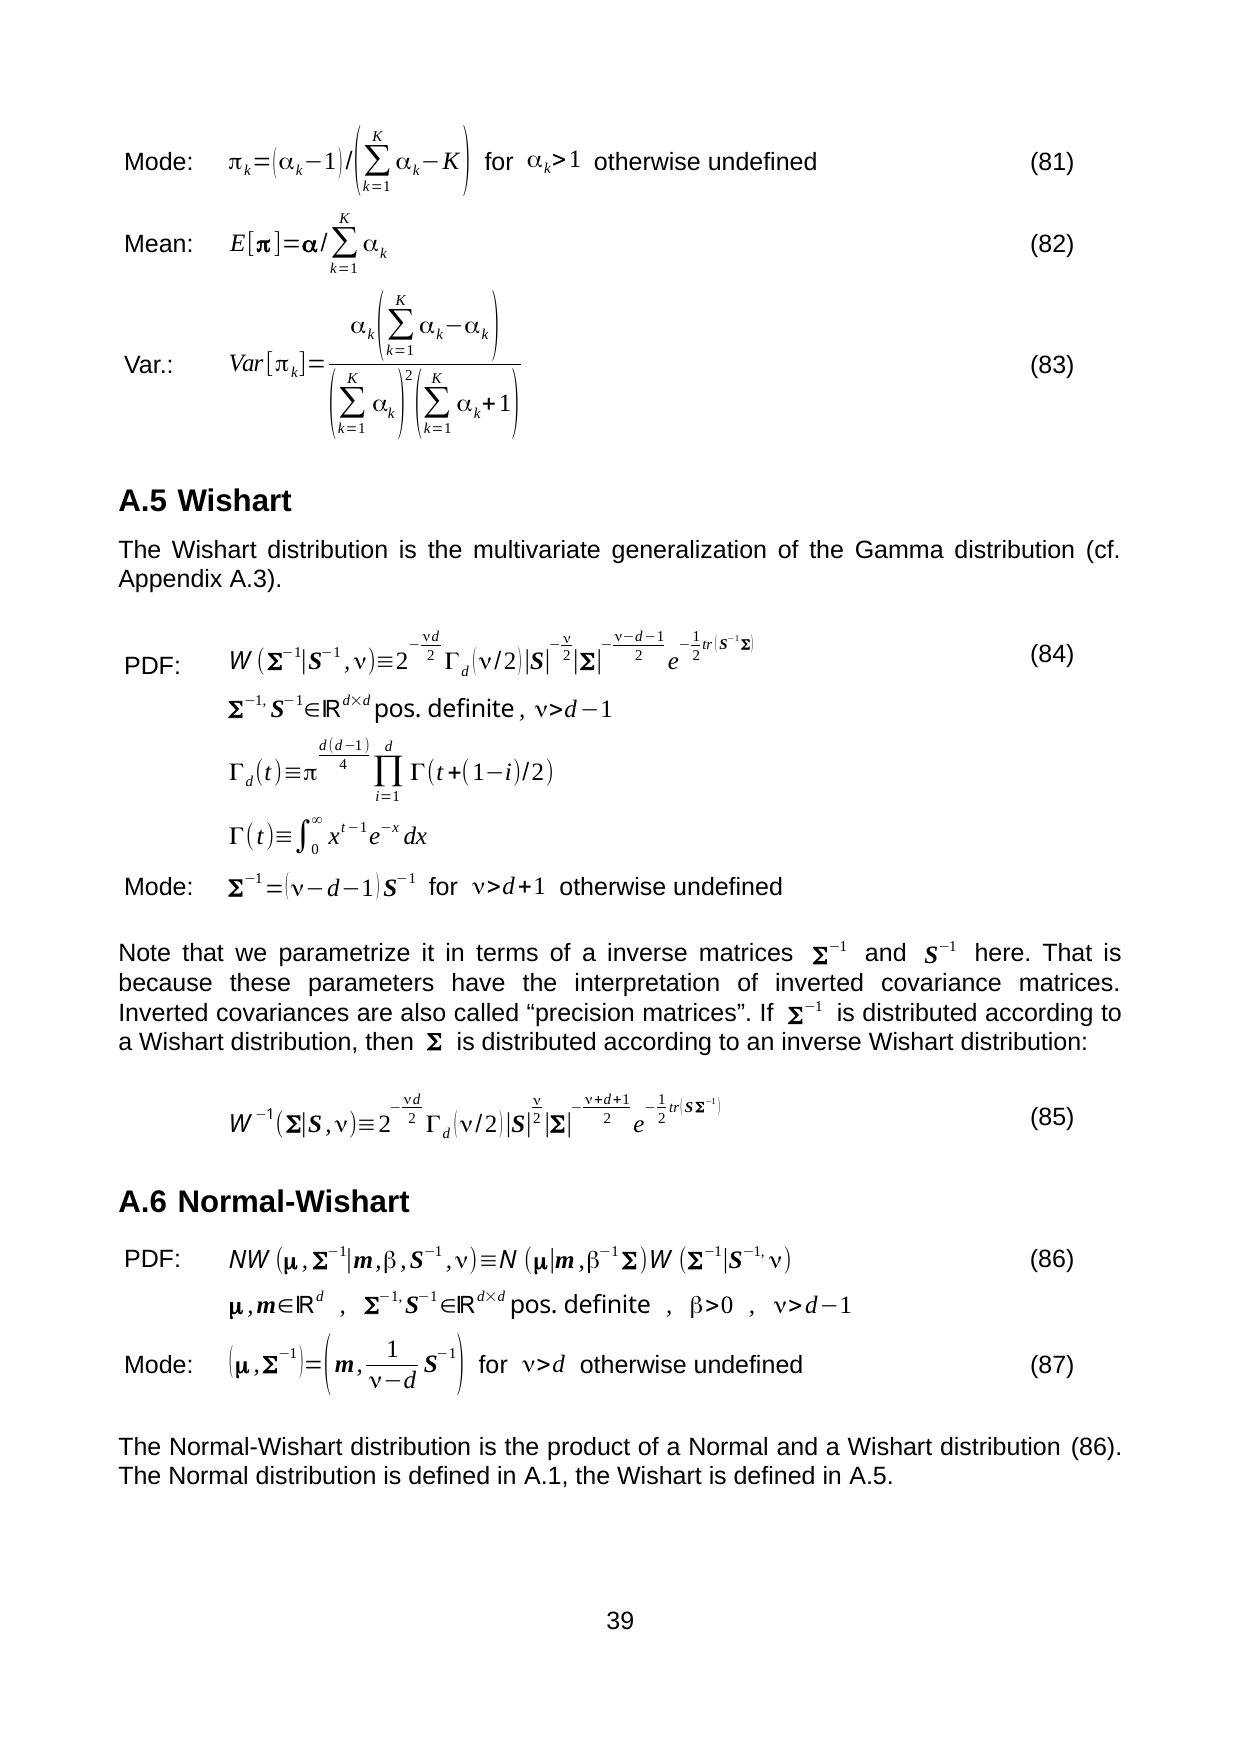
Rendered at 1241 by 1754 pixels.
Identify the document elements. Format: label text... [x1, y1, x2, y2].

title Normal-Wishart [118, 1183, 1122, 1218]
table_cell (83) [1024, 283, 1123, 447]
table_header [1024, 811, 1123, 864]
table_cell (82) [1024, 204, 1123, 283]
table_header [118, 811, 217, 864]
table_cell (81) [1024, 118, 1123, 204]
table_header [118, 685, 217, 730]
table_header (86) [1024, 1237, 1123, 1281]
text Note that we parametrize it in terms of a inverse matrices and here. That is because these parameters have the interpretation of inverted covariance matrices. Inverted covariances are also called “precision matrices”. If is distributed according to a Wishart distribution, then is distributed according to an inverse Wishart distribution: [118, 937, 1122, 1056]
table_cell Mode: [118, 1326, 217, 1403]
table_cell for otherwise undefined [217, 118, 1024, 204]
table_header Mode: [118, 864, 217, 908]
table_cell Mode: [118, 118, 217, 204]
table_header [217, 1281, 1024, 1326]
table_cell for otherwise undefined [217, 1326, 1024, 1403]
table_cell Mean: [118, 204, 217, 283]
text The Wishart distribution is the multivariate generalization of the Gamma distribution (cf. Appendix A.3). [118, 536, 1122, 593]
table_header PDF: [118, 622, 217, 685]
table_header [216, 1237, 1024, 1281]
table_cell Var.: [118, 283, 217, 447]
table_cell (87) [1024, 1326, 1123, 1403]
table_header (84) [1024, 622, 1123, 685]
table_header [217, 730, 1024, 811]
table_cell [217, 204, 1024, 283]
text The Normal-Wishart distribution is the product of a Normal and a Wishart distribution (86). The Normal distribution is defined in A.1, the Wishart is defined in A.5. [118, 1432, 1122, 1489]
table_header PDF: [118, 1237, 216, 1281]
table_header [118, 1084, 217, 1148]
table_header [217, 1084, 1024, 1148]
table_header [1024, 730, 1123, 811]
table_header (85) [1024, 1084, 1123, 1148]
table_header for otherwise undefined [217, 864, 1024, 908]
table_header [1024, 864, 1123, 908]
table_header [217, 622, 1024, 685]
table_header [217, 811, 1024, 864]
table_header [118, 1281, 217, 1326]
table_header [118, 730, 217, 811]
title Wishart [118, 482, 1122, 517]
table_header [1024, 685, 1123, 730]
table_header [1024, 1281, 1123, 1326]
table_header [217, 685, 1024, 730]
table_cell [217, 283, 1024, 447]
